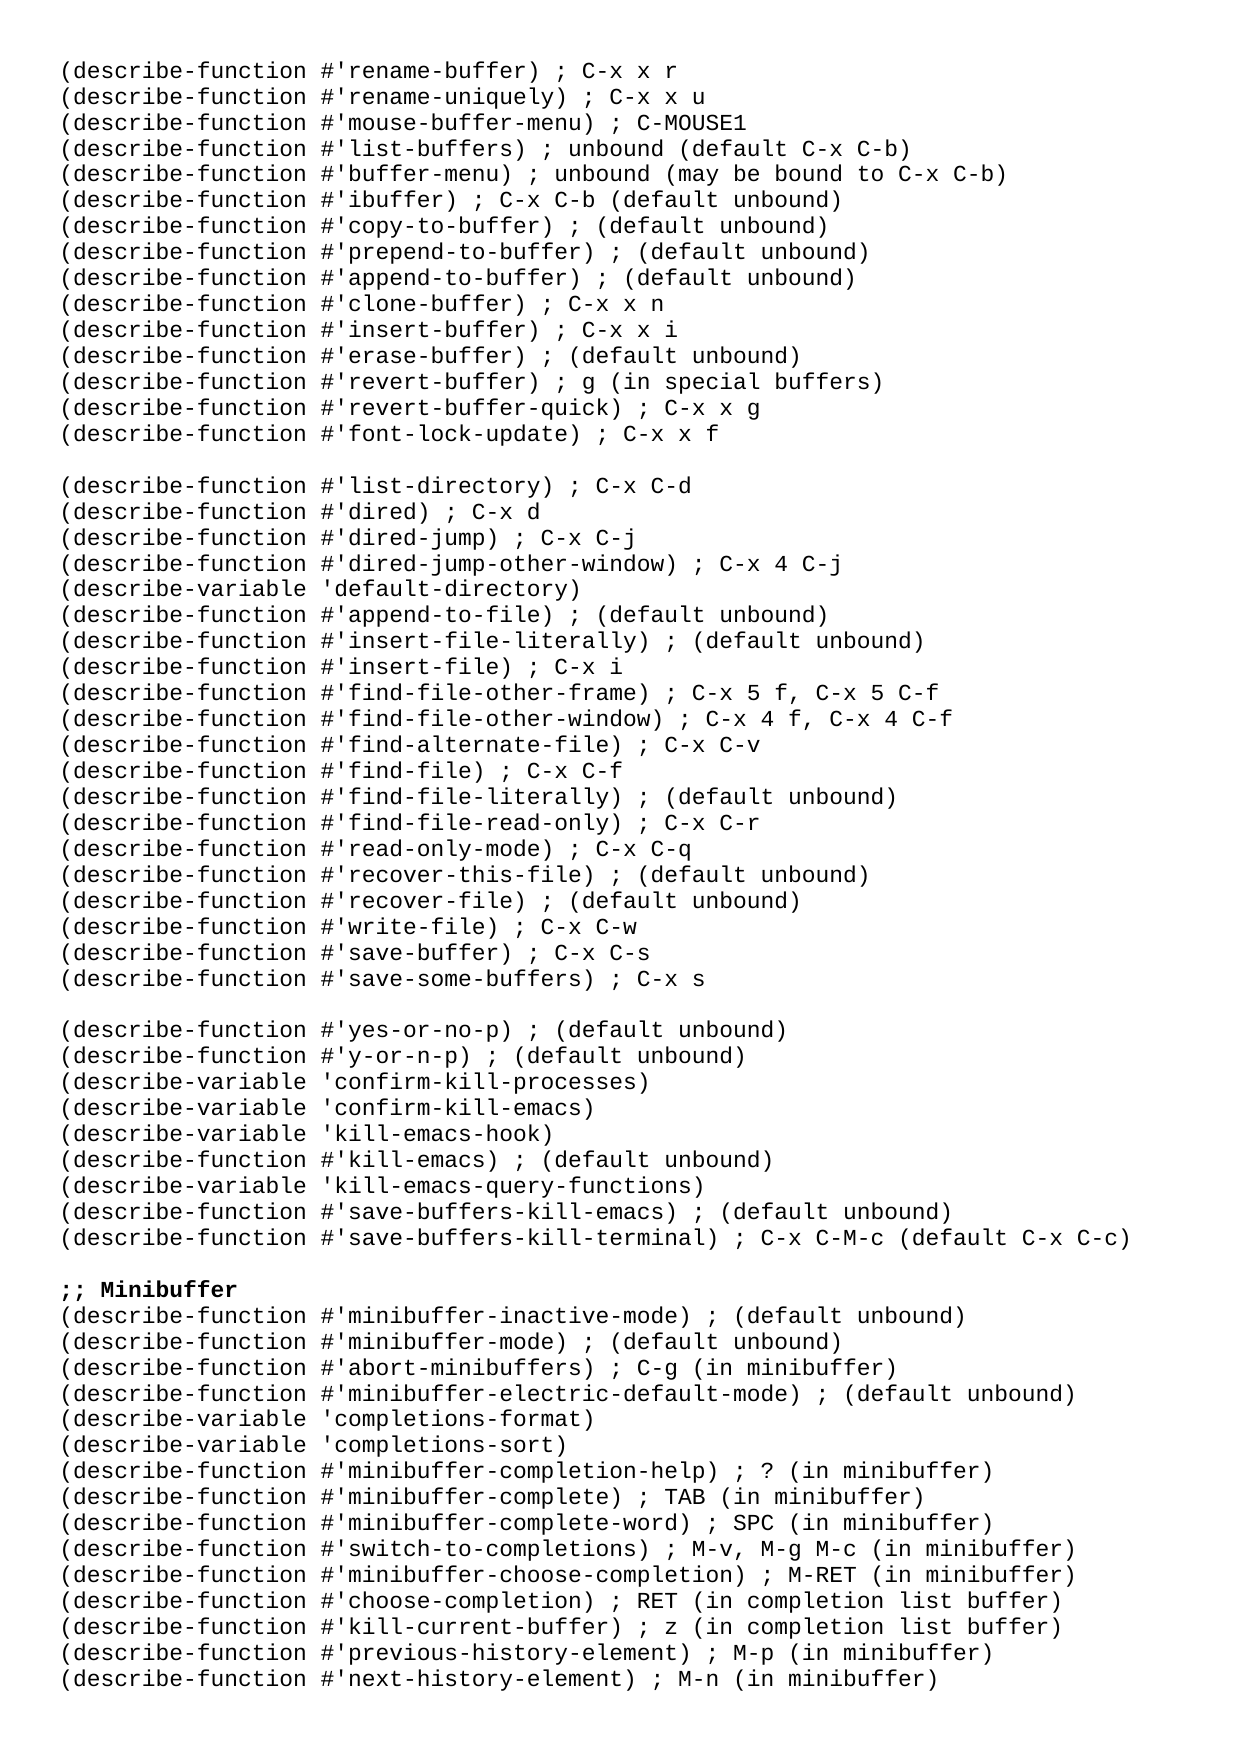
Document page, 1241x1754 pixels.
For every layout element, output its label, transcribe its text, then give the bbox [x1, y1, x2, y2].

text (describe-function #'minibuffer-complete-word) ; SPC (in minibuffer) [59, 1512, 1181, 1537]
text (describe-function #'dired-jump) ; C-x C-j [59, 526, 1181, 552]
text (describe-function #'clone-buffer) ; C-x x n [59, 292, 1181, 318]
text (describe-variable 'confirm-kill-emacs) [59, 1097, 1181, 1122]
text (describe-function #'read-only-mode) ; C-x C-q [59, 837, 1181, 863]
text (describe-function #'revert-buffer-quick) ; C-x x g [59, 396, 1181, 422]
text (describe-function #'insert-file-literally) ; (default unbound) [59, 630, 1181, 656]
text ;; Minibuffer [59, 1278, 1181, 1304]
text (describe-function #'recover-file) ; (default unbound) [59, 889, 1181, 915]
text (describe-function #'recover-this-file) ; (default unbound) [59, 863, 1181, 889]
text (describe-function #'dired-jump-other-window) ; C-x 4 C-j [59, 552, 1181, 578]
text (describe-function #'write-file) ; C-x C-w [59, 915, 1181, 941]
text (describe-variable 'completions-sort) [59, 1434, 1181, 1460]
text (describe-function #'prepend-to-buffer) ; (default unbound) [59, 241, 1181, 267]
text (describe-function #'choose-completion) ; RET (in completion list buffer) [59, 1589, 1181, 1615]
text (describe-function #'save-buffers-kill-emacs) ; (default unbound) [59, 1200, 1181, 1226]
text (describe-function #'save-buffers-kill-terminal) ; C-x C-M-c (default C-x C-c) [59, 1226, 1181, 1252]
text (describe-function #'minibuffer-completion-help) ; ? (in minibuffer) [59, 1460, 1181, 1486]
text (describe-function #'append-to-buffer) ; (default unbound) [59, 267, 1181, 292]
text (describe-function #'yes-or-no-p) ; (default unbound) [59, 1019, 1181, 1045]
text (describe-function #'abort-minibuffers) ; C-g (in minibuffer) [59, 1356, 1181, 1382]
text (describe-function #'find-file) ; C-x C-f [59, 759, 1181, 785]
text (describe-function #'find-file-literally) ; (default unbound) [59, 785, 1181, 811]
text (describe-function #'mouse-buffer-menu) ; C-MOUSE1 [59, 111, 1181, 137]
text (describe-function #'next-history-element) ; M-n (in minibuffer) [59, 1667, 1181, 1693]
text (describe-function #'erase-buffer) ; (default unbound) [59, 344, 1181, 370]
text (describe-function #'font-lock-update) ; C-x x f [59, 422, 1181, 448]
text (describe-function #'find-file-other-frame) ; C-x 5 f, C-x 5 C-f [59, 682, 1181, 707]
text (describe-variable 'kill-emacs-hook) [59, 1122, 1181, 1148]
text (describe-variable 'kill-emacs-query-functions) [59, 1174, 1181, 1200]
text (describe-function #'insert-file) ; C-x i [59, 656, 1181, 682]
text (describe-function #'list-buffers) ; unbound (default C-x C-b) [59, 137, 1181, 163]
text (describe-function #'minibuffer-electric-default-mode) ; (default unbound) [59, 1382, 1181, 1408]
text (describe-function #'append-to-file) ; (default unbound) [59, 604, 1181, 630]
text (describe-function #'revert-buffer) ; g (in special buffers) [59, 370, 1181, 396]
text (describe-function #'save-some-buffers) ; C-x s [59, 967, 1181, 993]
text (describe-function #'kill-current-buffer) ; z (in completion list buffer) [59, 1615, 1181, 1641]
text (describe-function #'find-file-other-window) ; C-x 4 f, C-x 4 C-f [59, 707, 1181, 733]
text (describe-function #'copy-to-buffer) ; (default unbound) [59, 215, 1181, 241]
text (describe-function #'y-or-n-p) ; (default unbound) [59, 1045, 1181, 1071]
text (describe-function #'minibuffer-mode) ; (default unbound) [59, 1330, 1181, 1356]
text (describe-function #'minibuffer-choose-completion) ; M-RET (in minibuffer) [59, 1563, 1181, 1589]
text (describe-function #'save-buffer) ; C-x C-s [59, 941, 1181, 967]
text (describe-variable 'completions-format) [59, 1408, 1181, 1434]
text (describe-variable 'default-directory) [59, 578, 1181, 604]
text (describe-function #'switch-to-completions) ; M-v, M-g M-c (in minibuffer) [59, 1537, 1181, 1563]
text (describe-function #'kill-emacs) ; (default unbound) [59, 1148, 1181, 1174]
text (describe-function #'rename-uniquely) ; C-x x u [59, 85, 1181, 111]
text (describe-function #'rename-buffer) ; C-x x r [59, 59, 1181, 85]
text (describe-function #'previous-history-element) ; M-p (in minibuffer) [59, 1641, 1181, 1667]
text (describe-function #'find-file-read-only) ; C-x C-r [59, 811, 1181, 837]
text (describe-function #'find-alternate-file) ; C-x C-v [59, 733, 1181, 759]
text (describe-variable 'confirm-kill-processes) [59, 1071, 1181, 1097]
text (describe-function #'dired) ; C-x d [59, 500, 1181, 526]
text (describe-function #'insert-buffer) ; C-x x i [59, 318, 1181, 344]
text (describe-function #'ibuffer) ; C-x C-b (default unbound) [59, 189, 1181, 215]
text (describe-function #'list-directory) ; C-x C-d [59, 474, 1181, 500]
text (describe-function #'minibuffer-inactive-mode) ; (default unbound) [59, 1304, 1181, 1330]
text (describe-function #'minibuffer-complete) ; TAB (in minibuffer) [59, 1486, 1181, 1512]
text (describe-function #'buffer-menu) ; unbound (may be bound to C-x C-b) [59, 163, 1181, 189]
